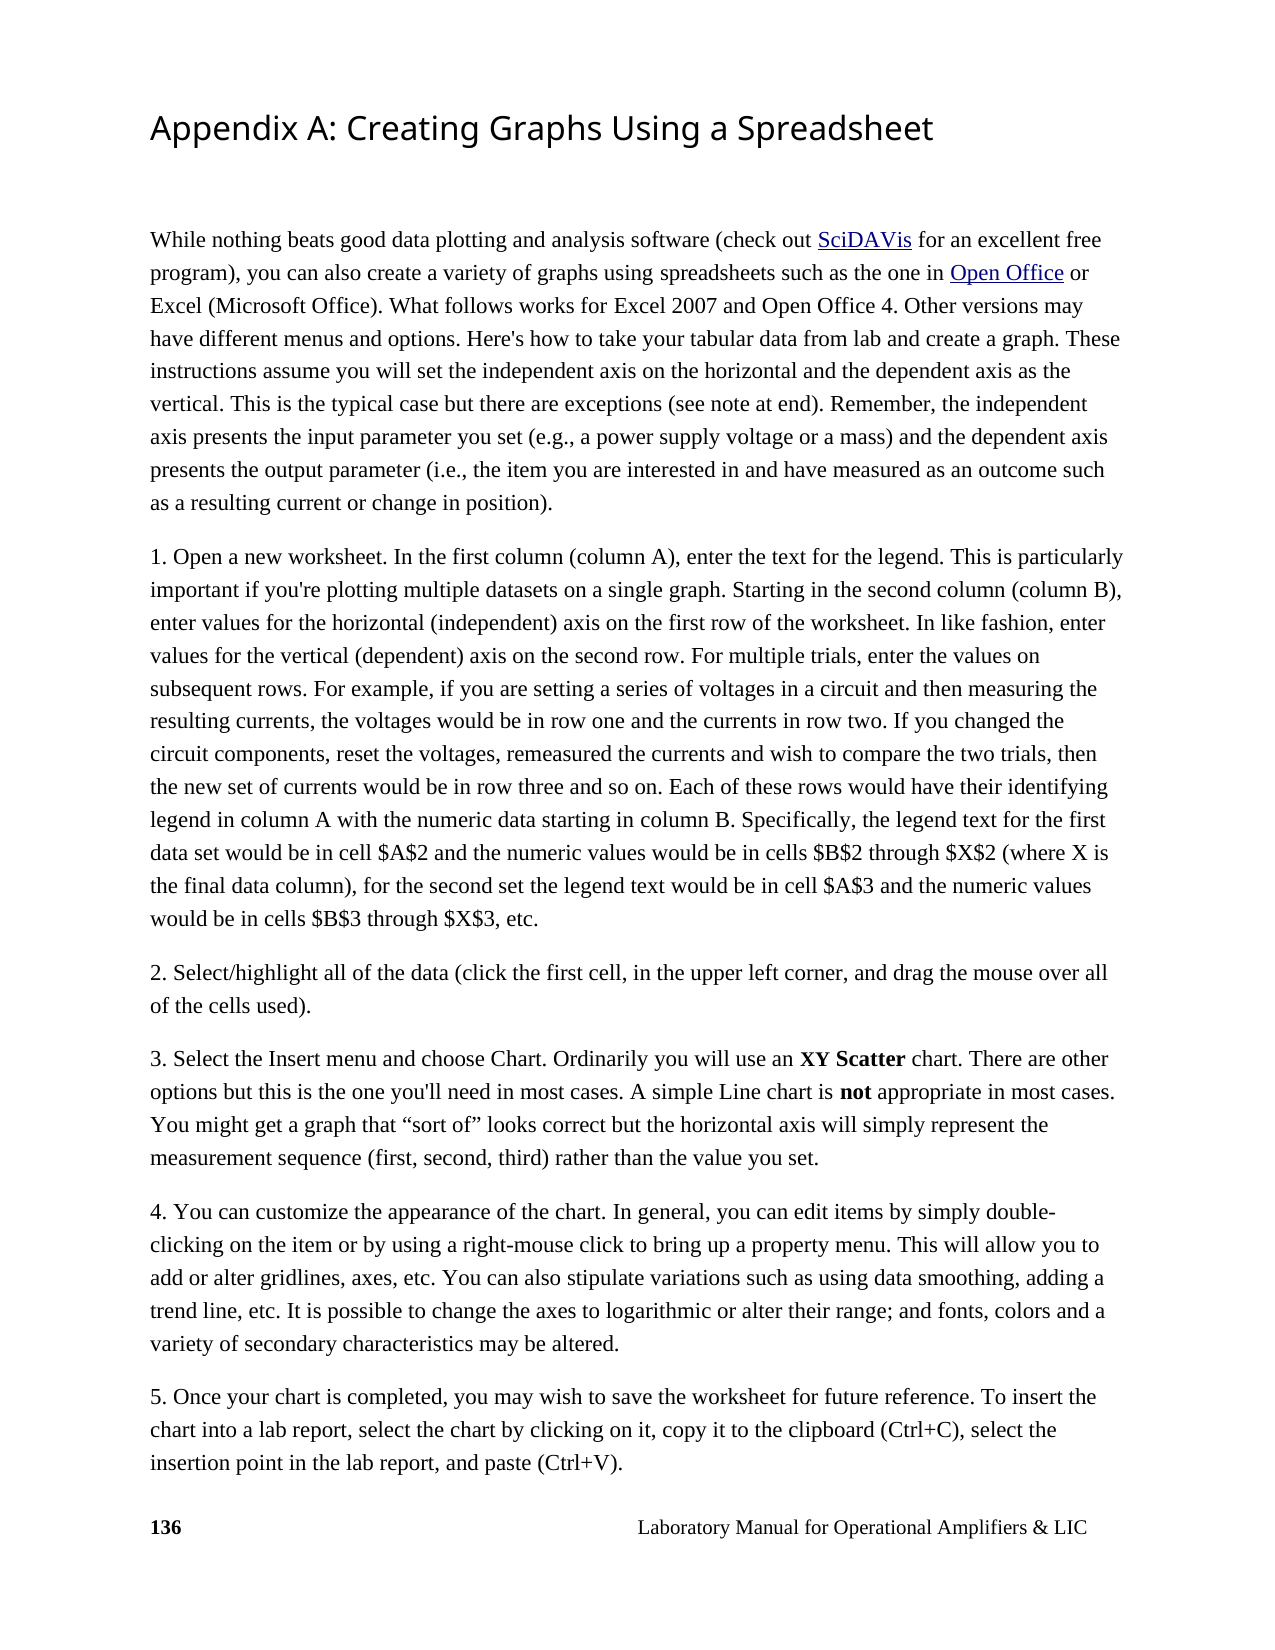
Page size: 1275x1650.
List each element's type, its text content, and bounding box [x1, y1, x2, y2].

text While nothing beats good data plotting and analysis software (check out SciDAVis for an excellent free program), you can also create a variety of graphs using spreadsheets such as the one in Open Office or Excel (Microsoft Office). What follows works for Excel 2007 and Open Office 4. Other versions may have different menus and options. Here's how to take your tabular data from lab and create a graph. These instructions assume you will set the independent axis on the horizontal and the dependent axis as the vertical. This is the typical case but there are exceptions (see note at end). Remember, the independent axis presents the input parameter you set (e.g., a power supply voltage or a mass) and the dependent axis presents the output parameter (i.e., the item you are interested in and have measured as an outcome such as a resulting current or change in position). [150, 226, 1125, 516]
text 3. Select the Insert menu and choose Chart. Ordinarily you will use an XY Scatter chart. There are other options but this is the one you'll need in most cases. A simple Line chart is not appropriate in most cases. You might get a graph that “sort of” looks correct but the horizontal axis will simply represent the measurement sequence (first, second, third) rather than the value you set. [150, 1046, 1125, 1171]
text 4. You can customize the appearance of the chart. In general, you can edit items by simply double-clicking on the item or by using a right-mouse click to bring up a property menu. This will allow you to add or alter gridlines, axes, etc. You can also stipulate variations such as using data smoothing, adding a trend line, etc. It is possible to change the axes to logarithmic or alter their range; and fonts, colors and a variety of secondary characteristics may be altered. [150, 1198, 1125, 1356]
text Appendix A: Creating Graphs Using a Spreadsheet [150, 105, 1125, 150]
text 5. Once your chart is completed, you may wish to save the worksheet for future reference. To insert the chart into a lab report, select the chart by clicking on it, copy it to the clipboard (Ctrl+C), select the insertion point in the lab report, and paste (Ctrl+V). [150, 1383, 1125, 1476]
text 1. Open a new worksheet. In the first column (column A), enter the text for the legend. This is particularly important if you're plotting multiple datasets on a single graph. Starting in the second column (column B), enter values for the horizontal (independent) axis on the first row of the worksheet. In like fashion, enter values for the vertical (dependent) axis on the second row. For multiple trials, enter the values on subsequent rows. For example, if you are setting a series of voltages in a circuit and then measuring the resulting currents, the voltages would be in row one and the currents in row two. If you changed the circuit components, reset the voltages, remeasured the currents and wish to compare the two trials, then the new set of currents would be in row three and so on. Each of these rows would have their identifying legend in column A with the numeric data starting in column B. Specifically, the legend text for the first data set would be in cell $A$2 and the numeric values would be in cells $B$2 through $X$2 (where X is the final data column), for the second set the legend text would be in cell $A$3 and the numeric values would be in cells $B$3 through $X$3, etc. [150, 543, 1125, 931]
text 2. Select/highlight all of the data (click the first cell, in the upper left corner, and drag the mouse over all of the cells used). [150, 959, 1125, 1018]
